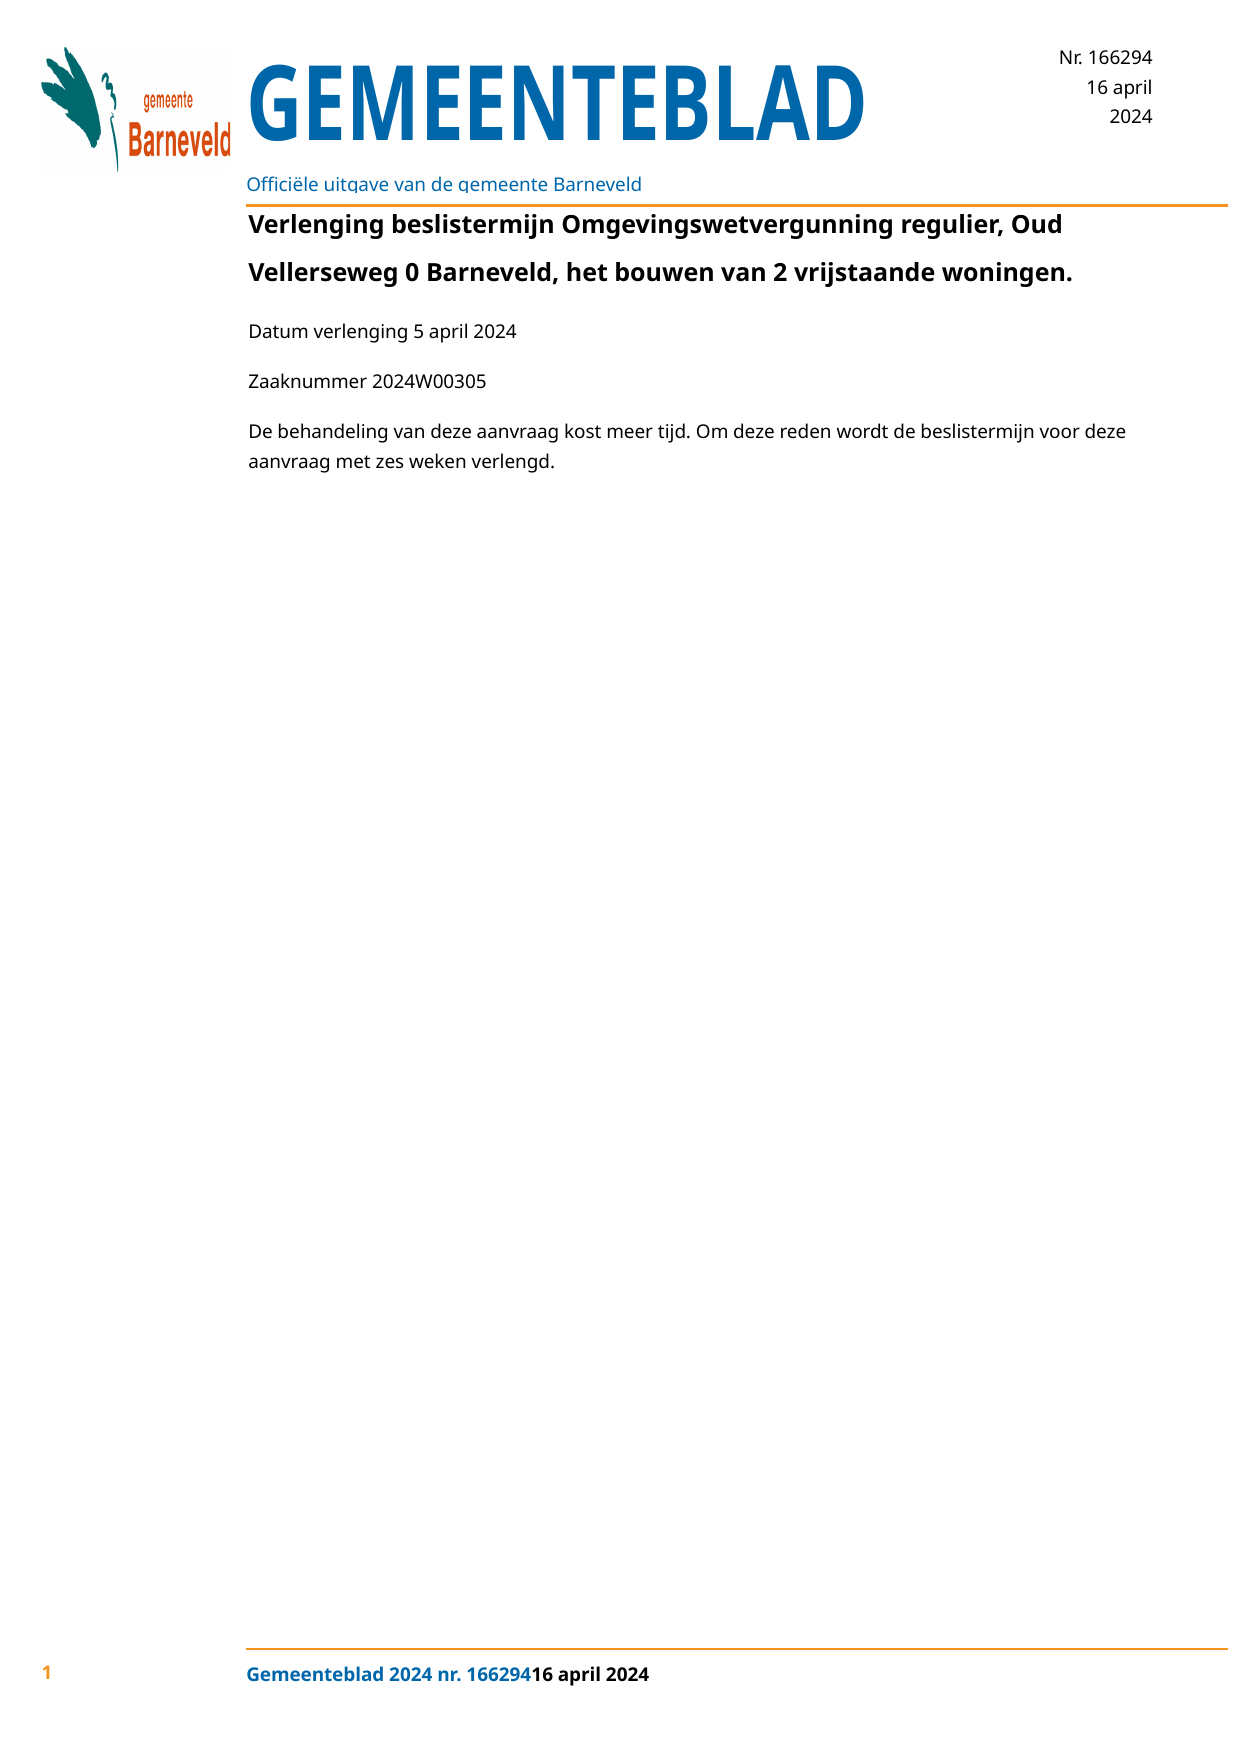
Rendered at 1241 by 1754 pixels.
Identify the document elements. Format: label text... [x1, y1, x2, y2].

text De behandeling van deze aanvraag kost meer tijd. Om deze reden wordt de beslistermijn voor deze aanvraag met zes weken verlengd. [248, 419, 1152, 474]
text Datum verlenging 5 april 2024 [248, 318, 1152, 344]
text Zaaknummer 2024W00305 [248, 368, 1152, 394]
text Verlenging beslistermijn Omgevingswetvergunning regulier, Oud Vellerseweg 0 Barneveld, het bouwen van 2 vrijstaande woningen. [248, 207, 1152, 288]
picture [41, 47, 231, 172]
